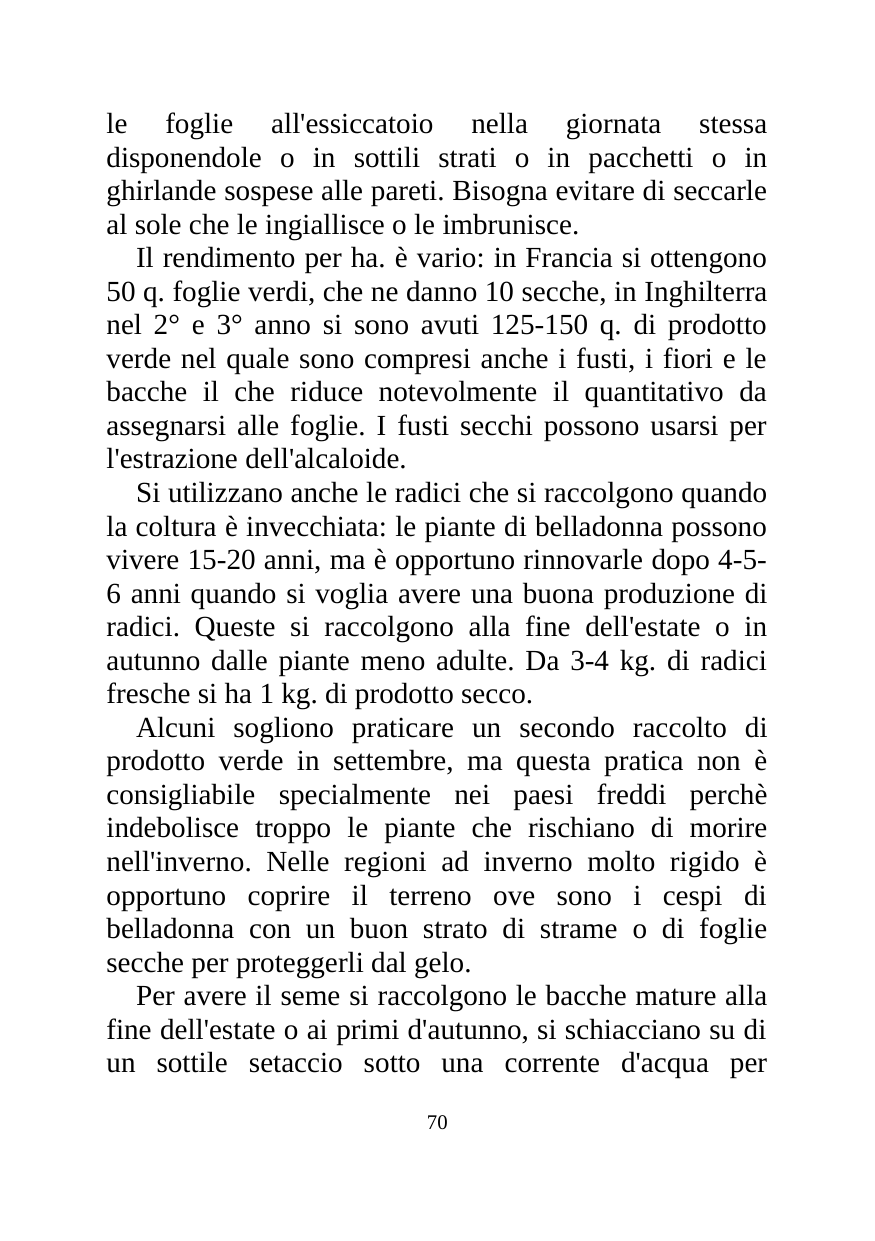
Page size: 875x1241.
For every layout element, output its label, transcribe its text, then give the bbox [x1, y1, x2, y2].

text Per avere il seme si raccolgono le bacche mature alla fine dell'estate o ai primi d'autunno, si schiacciano su di un sottile setaccio sotto una corrente d'acqua per [106, 978, 768, 1079]
text le foglie all'essiccatoio nella giornata stessa disponendole o in sottili strati o in pacchetti o in ghirlande sospese alle pareti. Bisogna evitare di seccarle al sole che le ingiallisce o le imbrunisce. [106, 106, 768, 240]
text Si utilizzano anche le radici che si raccolgono quando la coltura è invecchiata: le piante di belladonna possono vivere 15-20 anni, ma è opportuno rinnovarle dopo 4-5-6 anni quando si voglia avere una buona produzione di radici. Queste si raccolgono alla fine dell'estate o in autunno dalle piante meno adulte. Da 3-4 kg. di radici fresche si ha 1 kg. di prodotto secco. [106, 475, 768, 710]
text Alcuni sogliono praticare un secondo raccolto di prodotto verde in settembre, ma questa pratica non è consigliabile specialmente nei paesi freddi perchè indebolisce troppo le piante che rischiano di morire nell'inverno. Nelle regioni ad inverno molto rigido è opportuno coprire il terreno ove sono i cespi di belladonna con un buon strato di strame o di foglie secche per proteggerli dal gelo. [106, 710, 768, 978]
text Il rendimento per ha. è vario: in Francia si ottengono 50 q. foglie verdi, che ne danno 10 secche, in Inghilterra nel 2° e 3° anno si sono avuti 125-150 q. di prodotto verde nel quale sono compresi anche i fusti, i fiori e le bacche il che riduce notevolmente il quantitativo da assegnarsi alle foglie. I fusti secchi possono usarsi per l'estrazione dell'alcaloide. [106, 240, 768, 475]
